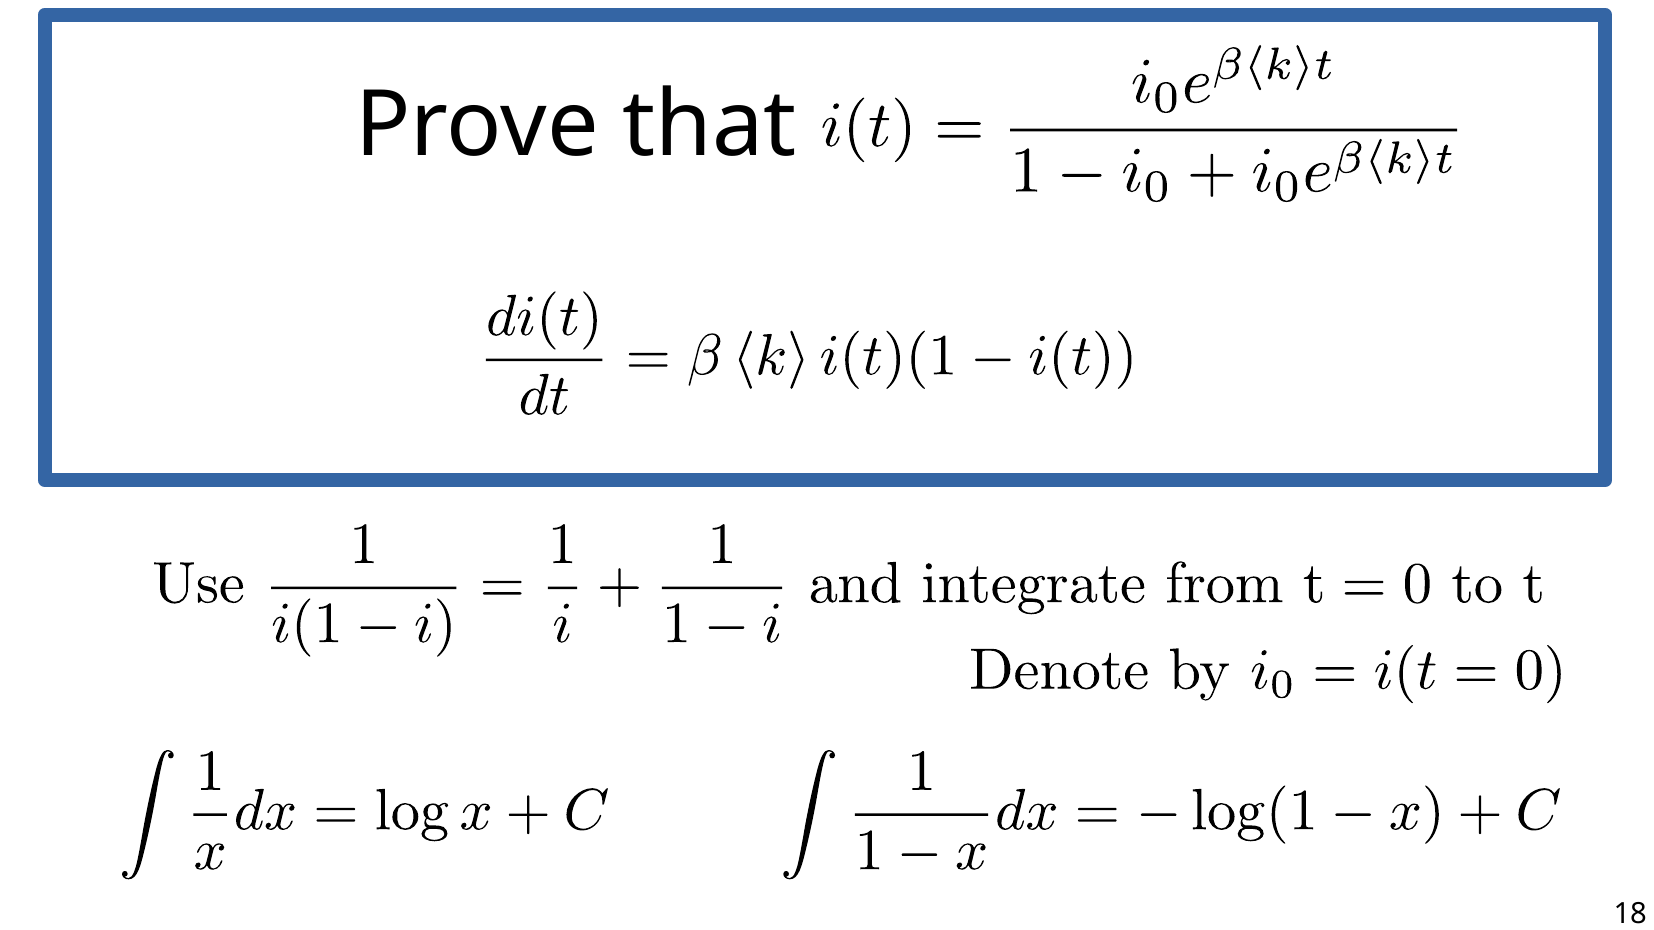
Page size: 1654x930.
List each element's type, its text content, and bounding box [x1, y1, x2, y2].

text_box [485, 291, 1138, 415]
title Prove that [109, 60, 820, 180]
text_box [780, 750, 1562, 880]
text_box [820, 44, 1458, 203]
text_box [118, 750, 610, 880]
text_box [152, 524, 1567, 704]
